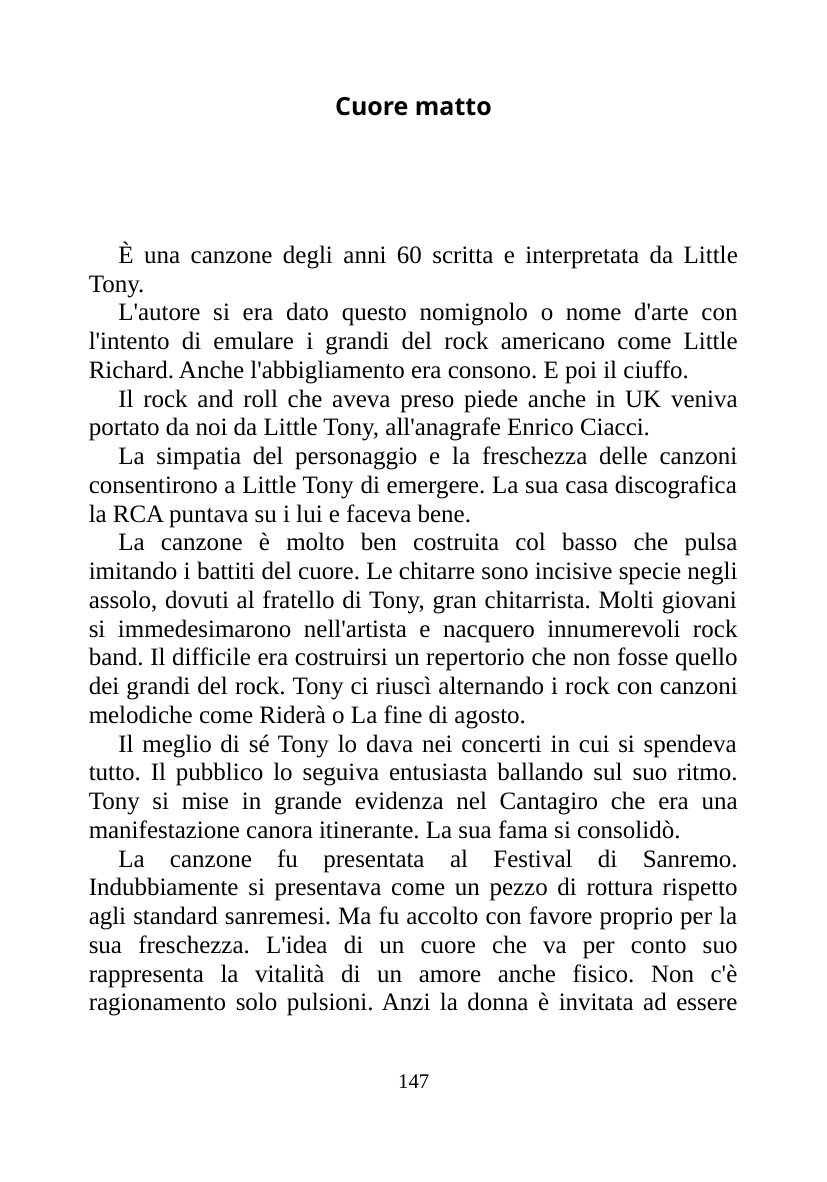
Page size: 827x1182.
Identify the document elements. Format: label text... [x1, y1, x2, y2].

text Il rock and roll che aveva preso piede anche in UK veniva portato da noi da Little Tony, all'anagrafe Enrico Ciacci. [88, 384, 738, 441]
text La canzone fu presentata al Festival di Sanremo. Indubbiamente si presentava come un pezzo di rottura rispetto agli standard sanremesi. Ma fu accolto con favore proprio per la sua freschezza. L'idea di un cuore che va per conto suo rappresenta la vitalità di un amore anche fisico. Non c'è ragionamento solo pulsioni. Anzi la donna è invitata ad essere [88, 844, 738, 1016]
text La simpatia del personaggio e la freschezza delle canzoni consentirono a Little Tony di emergere. La sua casa discografica la RCA puntava su i lui e faceva bene. [88, 441, 738, 527]
subtitle Cuore matto [88, 88, 738, 123]
text È una canzone degli anni 60 scritta e interpretata da Little Tony. [88, 240, 738, 297]
text Il meglio di sé Tony lo dava nei concerti in cui si spendeva tutto. Il pubblico lo seguiva entusiasta ballando sul suo ritmo. Tony si mise in grande evidenza nel Cantagiro che era una manifestazione canora itinerante. La sua fama si consolidò. [88, 729, 738, 844]
text L'autore si era dato questo nomignolo o nome d'arte con l'intento di emulare i grandi del rock americano come Little Richard. Anche l'abbigliamento era consono. E poi il ciuffo. [88, 297, 738, 384]
text La canzone è molto ben costruita col basso che pulsa imitando i battiti del cuore. Le chitarre sono incisive specie negli assolo, dovuti al fratello di Tony, gran chitarrista. Molti giovani si immedesimarono nell'artista e nacquero innumerevoli rock band. Il difficile era costruirsi un repertorio che non fosse quello dei grandi del rock. Tony ci riuscì alternando i rock con canzoni melodiche come Riderà o La fine di agosto. [88, 527, 738, 729]
